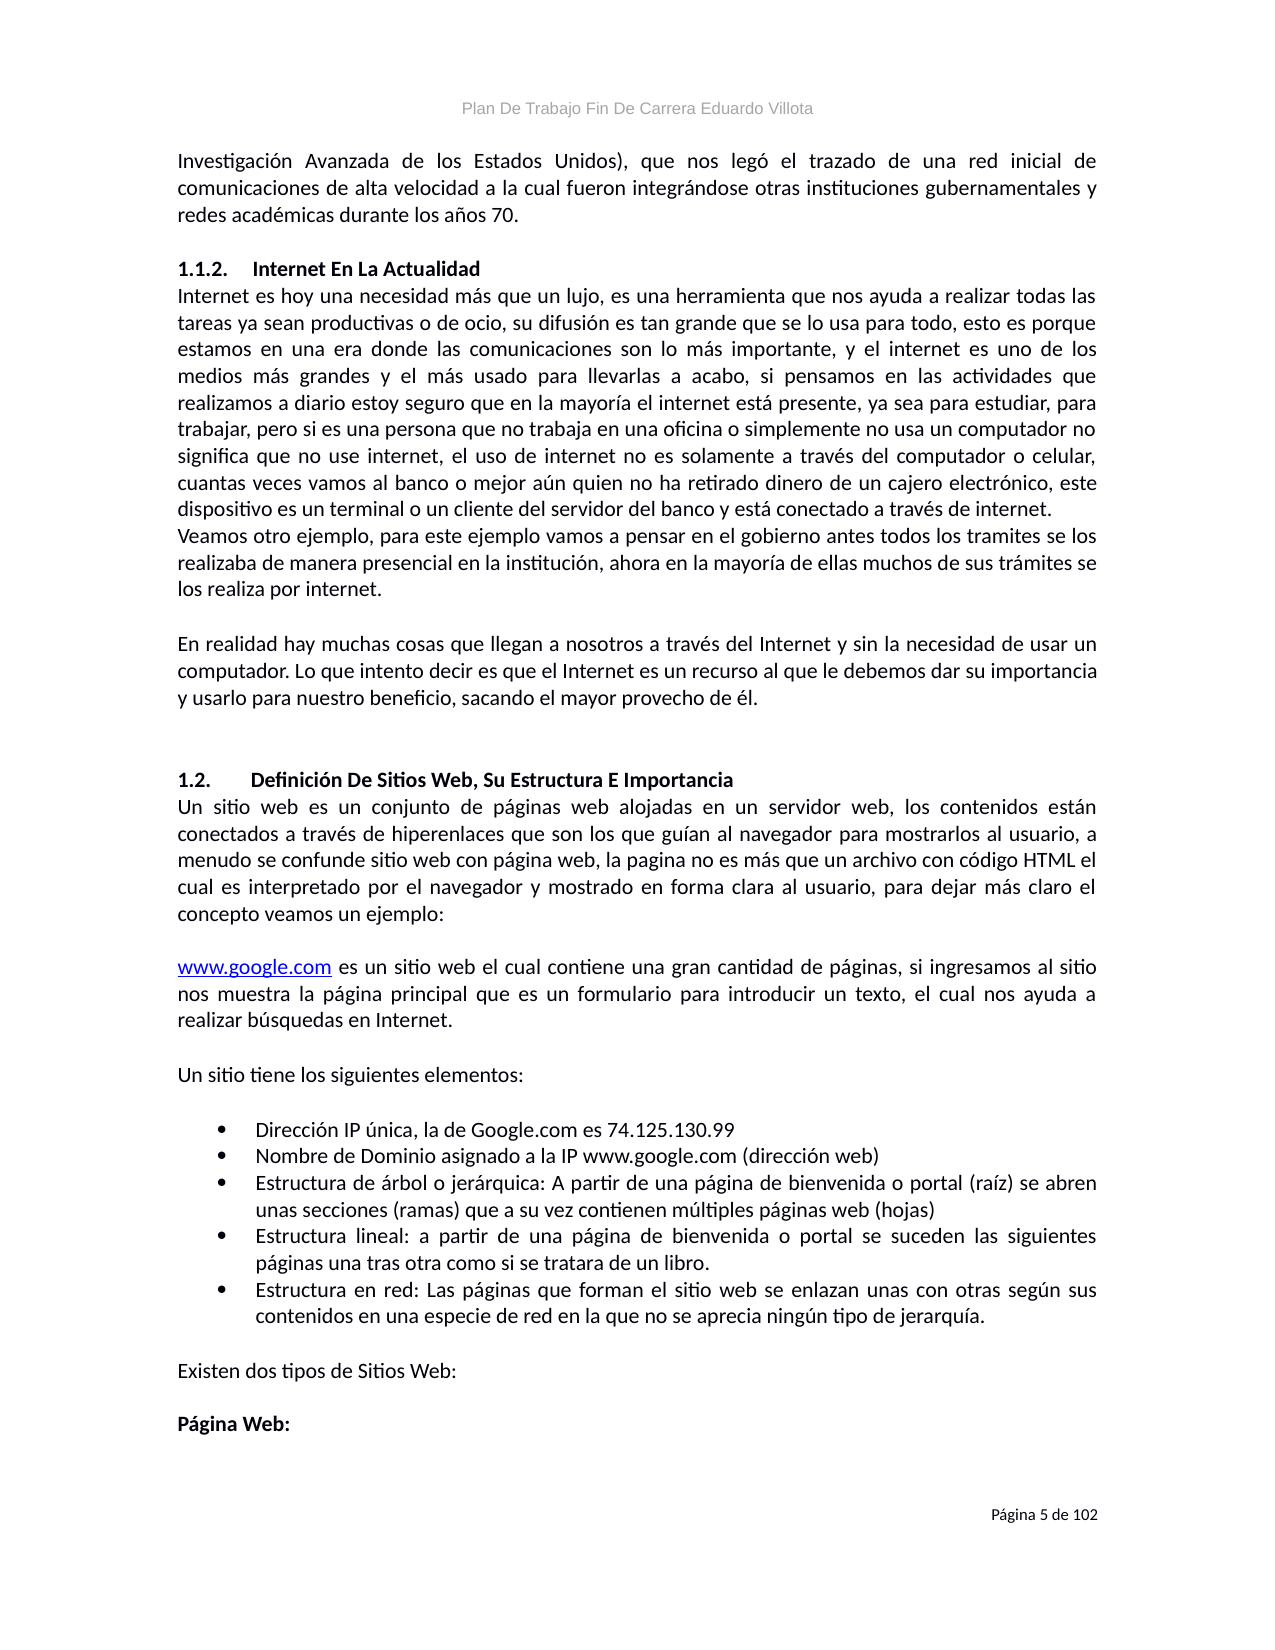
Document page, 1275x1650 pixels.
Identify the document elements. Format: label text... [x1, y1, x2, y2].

text En realidad hay muchas cosas que llegan a nosotros a través del Internet y sin la necesidad de usar un computador. Lo que intento decir es que el Internet es un recurso al que le debemos dar su importancia y usarlo para nuestro beneficio, sacando el mayor provecho de él. [177, 630, 1098, 710]
text www.google.com es un sitio web el cual contiene una gran cantidad de páginas, si ingresamos al sitio nos muestra la página principal que es un formulario para introducir un texto, el cual nos ayuda a realizar búsquedas en Internet. [177, 953, 1098, 1033]
list Estructura lineal: a partir de una página de bienvenida o portal se suceden las siguientes páginas una tras otra como si se tratara de un libro. [218, 1222, 1098, 1276]
list Estructura en red: Las páginas que forman el sitio web se enlazan unas con otras según sus contenidos en una especie de red en la que no se aprecia ningún tipo de jerarquía. [218, 1276, 1098, 1329]
list Definición De Sitios Web, Su Estructura E Importancia [177, 766, 1098, 793]
text Existen dos tipos de Sitios Web: [177, 1357, 1098, 1384]
text Veamos otro ejemplo, para este ejemplo vamos a pensar en el gobierno antes todos los tramites se los realizaba de manera presencial en la institución, ahora en la mayoría de ellas muchos de sus trámites se los realiza por internet. [177, 522, 1098, 602]
list Dirección IP única, la de Google.com es 74.125.130.99 [218, 1116, 1098, 1142]
text Un sitio web es un conjunto de páginas web alojadas en un servidor web, los contenidos están conectados a través de hiperenlaces que son los que guían al navegador para mostrarlos al usuario, a menudo se confunde sitio web con página web, la pagina no es más que un archivo con código HTML el cual es interpretado por el navegador y mostrado en forma clara al usuario, para dejar más claro el concepto veamos un ejemplo: [177, 793, 1098, 926]
list Estructura de árbol o jerárquica: A partir de una página de bienvenida o portal (raíz) se abren unas secciones (ramas) que a su vez contienen múltiples páginas web (hojas) [218, 1169, 1098, 1222]
text Internet es hoy una necesidad más que un lujo, es una herramienta que nos ayuda a realizar todas las tareas ya sean productivas o de ocio, su difusión es tan grande que se lo usa para todo, esto es porque estamos en una era donde las comunicaciones son lo más importante, y el internet es uno de los medios más grandes y el más usado para llevarlas a acabo, si pensamos en las actividades que realizamos a diario estoy seguro que en la mayoría el internet está presente, ya sea para estudiar, para trabajar, pero si es una persona que no trabaja en una oficina o simplemente no usa un computador no significa que no use internet, el uso de internet no es solamente a través del computador o celular, cuantas veces vamos al banco o mejor aún quien no ha retirado dinero de un cajero electrónico, este dispositivo es un terminal o un cliente del servidor del banco y está conectado a través de internet. [177, 282, 1098, 522]
text Un sitio tiene los siguientes elementos: [177, 1061, 1098, 1088]
text Página Web: [177, 1410, 1098, 1437]
list Internet En La Actualidad [177, 256, 1098, 282]
text Investigación Avanzada de los Estados Unidos), que nos legó el trazado de una red inicial de comunicaciones de alta velocidad a la cual fueron integrándose otras instituciones gubernamentales y redes académicas durante los años 70. [177, 148, 1098, 228]
list Nombre de Dominio asignado a la IP www.google.com (dirección web) [218, 1142, 1098, 1169]
